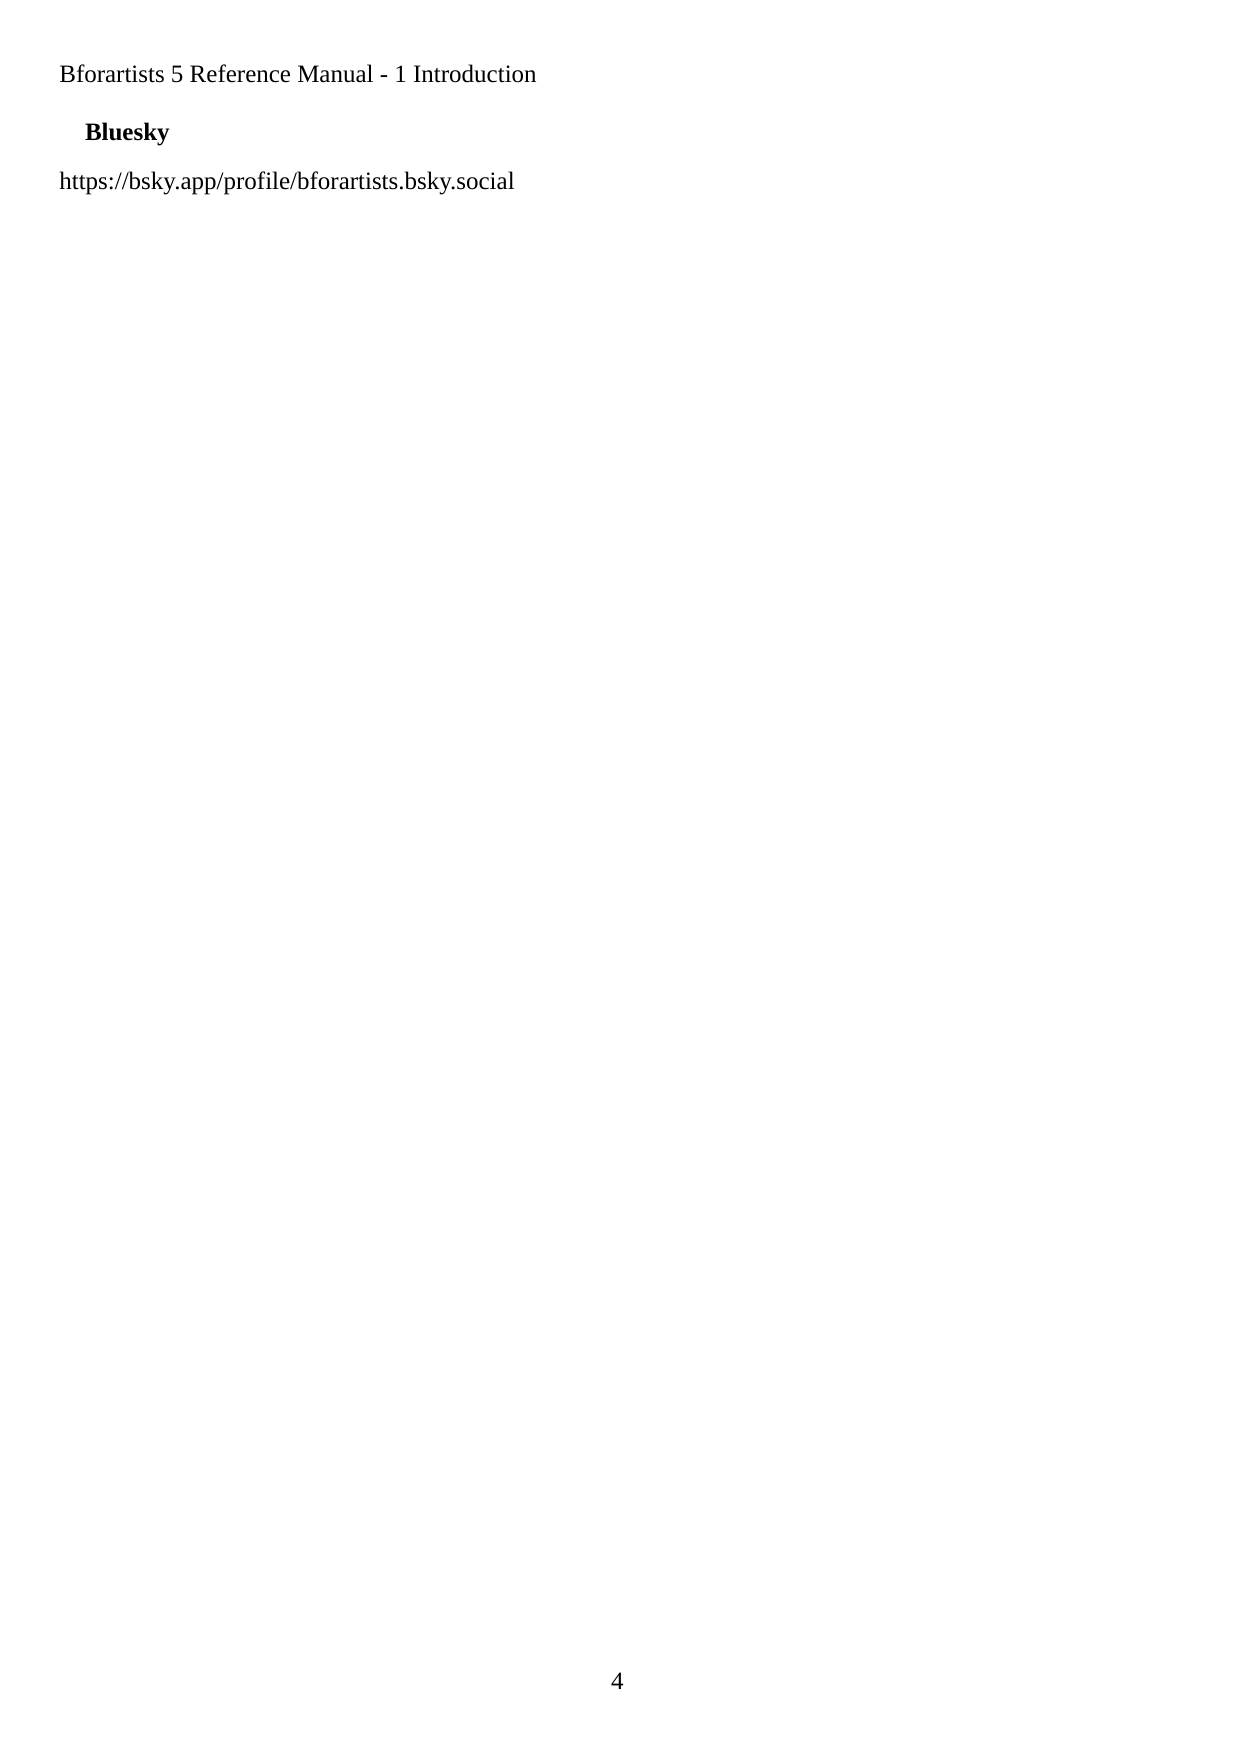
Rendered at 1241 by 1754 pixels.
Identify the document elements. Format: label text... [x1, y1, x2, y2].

text 💙 Bluesky [59, 117, 1181, 146]
text https://bsky.app/profile/bforartists.bsky.social [59, 166, 1181, 195]
